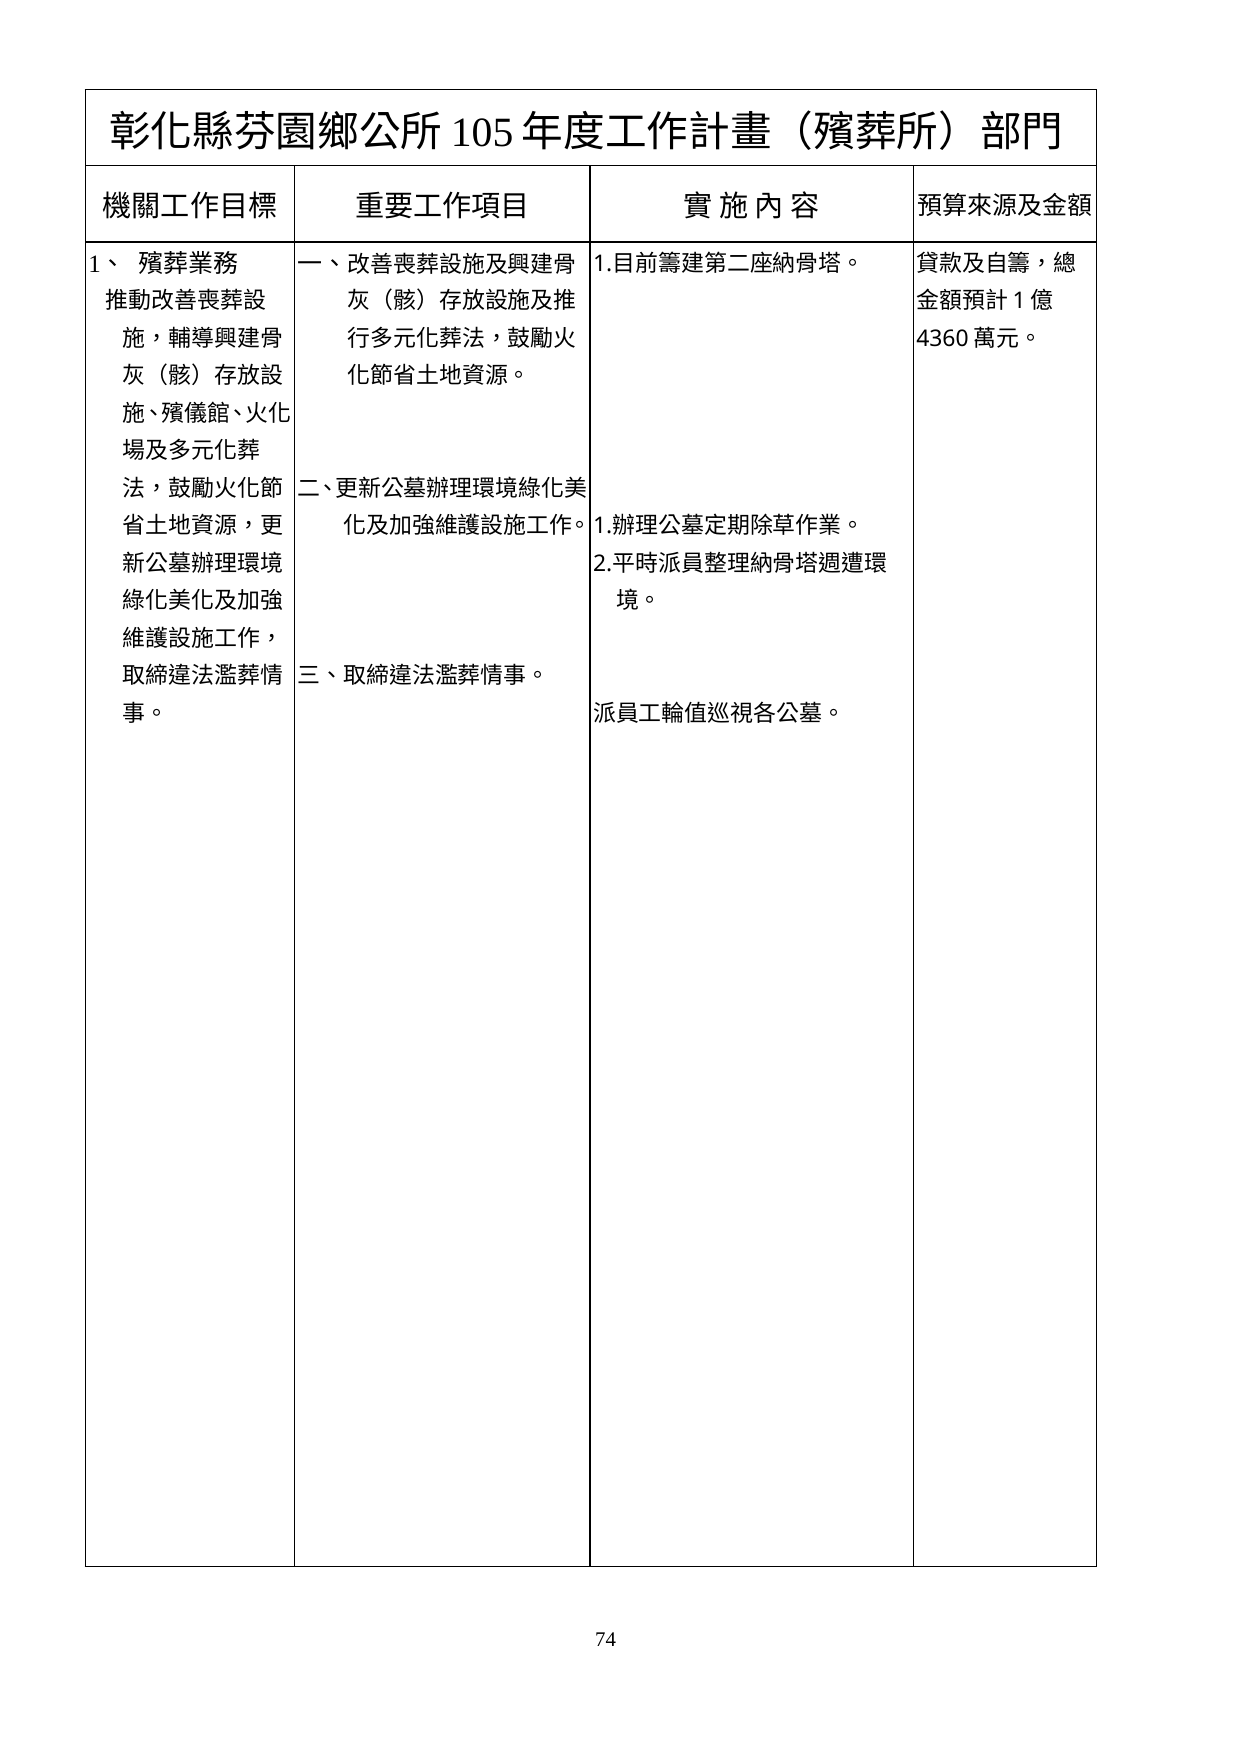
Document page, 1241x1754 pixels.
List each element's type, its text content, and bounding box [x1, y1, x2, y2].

table_cell 貸款及自籌，總金額預計1億4360萬元。 [914, 243, 1096, 1566]
table_cell 預算來源及金額 [914, 166, 1096, 241]
table_cell 1.目前籌建第二座納骨塔。 1.辦理公墓定期除草作業。 2.平時派員整理納骨塔週遭環境。 派員工輪值巡視各公墓。 [591, 243, 913, 1566]
table_header 彰化縣芬園鄉公所105年度工作計畫（殯葬所）部門 [86, 90, 1096, 165]
table_cell 實 施 內 容 [591, 166, 913, 241]
table_cell 一、改善喪葬設施及興建骨灰（骸）存放設施及推行多元化葬法，鼓勵火化節省土地資源。 二、更新公墓辦理環境綠化美化及加強維護設施工作。 三、取締違法濫葬情事。 [295, 243, 589, 1566]
table_cell 殯葬業務 推動改善喪葬設施，輔導興建骨灰（骸）存放設施、殯儀館、火化場及多元化葬法，鼓勵火化節省土地資源，更新公墓辦理環境綠化美化及加強維護設施工作，取締違法濫葬情事。 [86, 243, 294, 1566]
table_cell 機關工作目標 [86, 166, 294, 241]
table_cell 重要工作項目 [295, 166, 589, 241]
